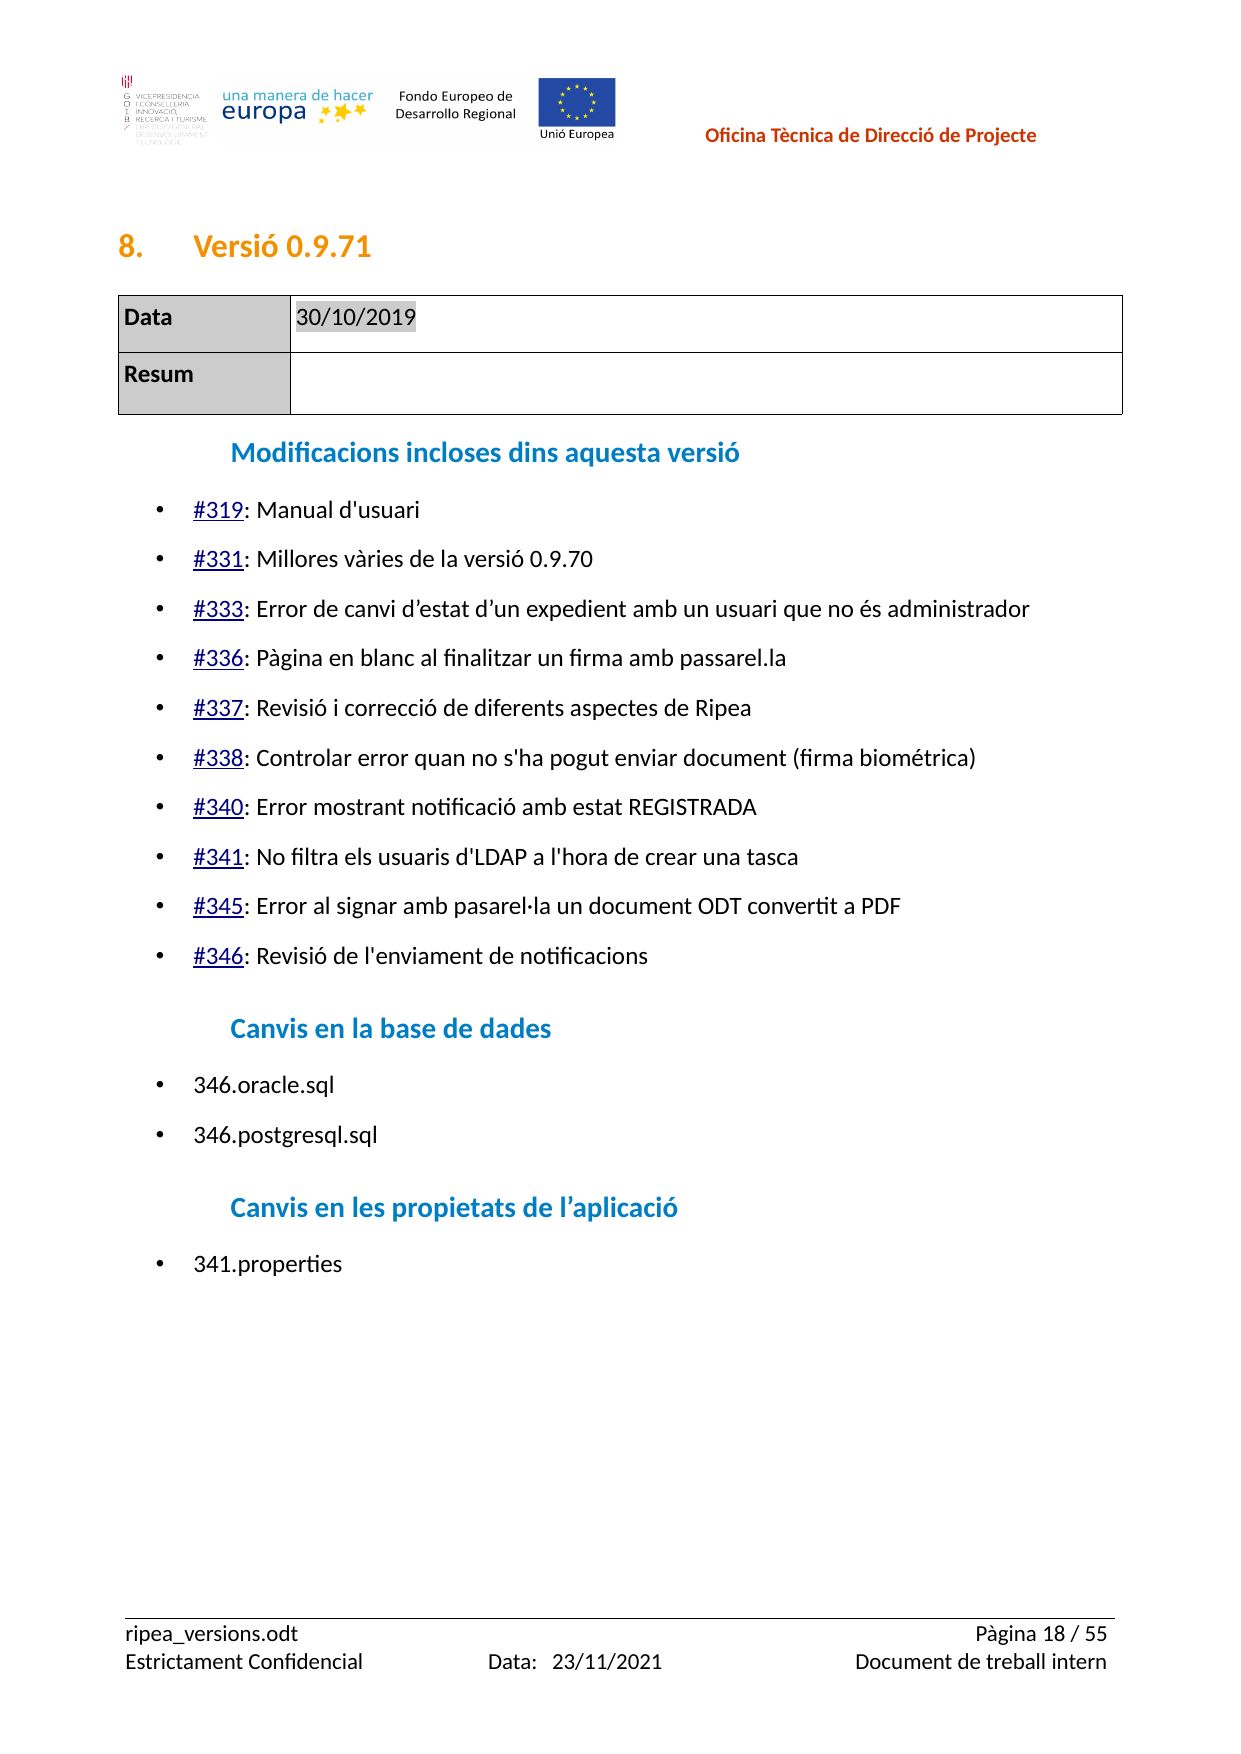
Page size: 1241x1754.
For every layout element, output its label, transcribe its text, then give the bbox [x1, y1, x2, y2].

list #345: Error al signar amb pasarel·la un document ODT convertit a PDF [156, 890, 1122, 921]
table_header 30/10/2019 [291, 296, 1122, 352]
picture [219, 73, 621, 147]
list #336: Pàgina en blanc al finalitzar un firma amb passarel.la [156, 642, 1122, 673]
list #338: Controlar error quan no s'ha pogut enviar document (firma biométrica) [156, 742, 1122, 772]
list #340: Error mostrant notificació amb estat REGISTRADA [156, 791, 1122, 822]
subtitle Canvis en les propietats de l’aplicació [153, 1189, 1122, 1225]
list #346: Revisió de l'enviament de notificacions [156, 940, 1122, 971]
list 341.properties [156, 1248, 1122, 1279]
subtitle Modificacions incloses dins aquesta versió [153, 434, 1122, 470]
list #341: No filtra els usuaris d'LDAP a l'hora de crear una tasca [156, 841, 1122, 871]
subtitle Canvis en la base de dades [153, 1010, 1122, 1046]
list #319: Manual d'usuari [156, 494, 1122, 524]
table_cell Resum [119, 353, 290, 414]
list 346.postgresql.sql [156, 1119, 1122, 1149]
list #337: Revisió i correcció de diferents aspectes de Ripea [156, 692, 1122, 723]
list #333: Error de canvi d’estat d’un expedient amb un usuari que no és administrador [156, 593, 1122, 623]
list #331: Millores vàries de la versió 0.9.70 [156, 543, 1122, 574]
subtitle Versió 0.9.71 [118, 225, 1122, 266]
list 346.oracle.sql [156, 1069, 1122, 1100]
table_cell [291, 353, 1122, 414]
table_header Data [119, 296, 290, 352]
picture [118, 73, 213, 147]
